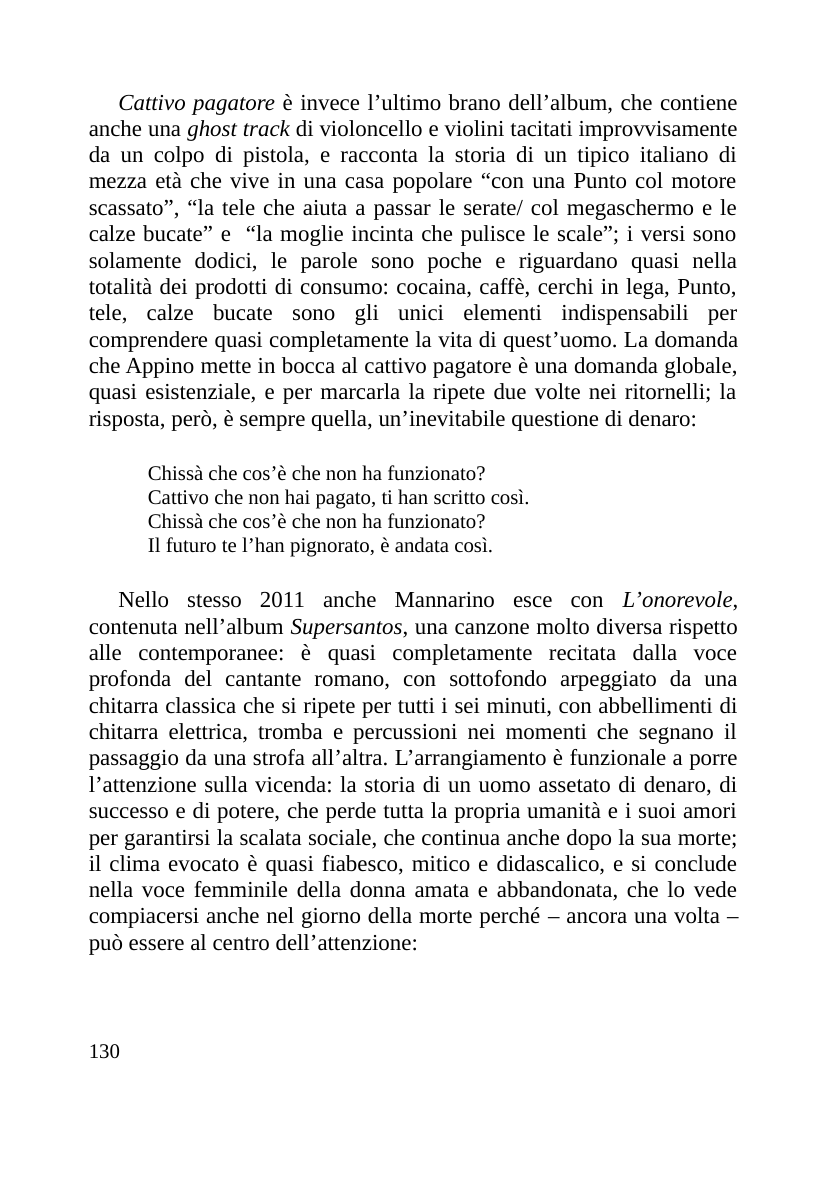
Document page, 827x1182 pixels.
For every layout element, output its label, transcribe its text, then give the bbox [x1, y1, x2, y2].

text Nello stesso 2011 anche Mannarino esce con L’onorevole, contenuta nell’album Supersantos, una canzone molto diversa rispetto alle contemporanee: è quasi completamente recitata dalla voce profonda del cantante romano, con sottofondo arpeggiato da una chitarra classica che si ripete per tutti i sei minuti, con abbellimenti di chitarra elettrica, tromba e percussioni nei momenti che segnano il passaggio da una strofa all’altra. L’arrangiamento è funzionale a porre l’attenzione sulla vicenda: la storia di un uomo assetato di denaro, di successo e di potere, che perde tutta la propria umanità e i suoi amori per garantirsi la scalata sociale, che continua anche dopo la sua morte; il clima evocato è quasi fiabesco, mitico e didascalico, e si conclude nella voce femminile della donna amata e abbandonata, che lo vede compiacersi anche nel giorno della morte perché – ancora una volta – può essere al centro dell’attenzione: [88, 586, 738, 955]
text Cattivo pagatore è invece l’ultimo brano dell’album, che contiene anche una ghost track di violoncello e violini tacitati improvvisamente da un colpo di pistola, e racconta la storia di un tipico italiano di mezza età che vive in una casa popolare “con una Punto col motore scassato”, “la tele che aiuta a passar le serate/ col megaschermo e le calze bucate” e “la moglie incinta che pulisce le scale”; i versi sono solamente dodici, le parole sono poche e riguardano quasi nella totalità dei prodotti di consumo: cocaina, caffè, cerchi in lega, Punto, tele, calze bucate sono gli unici elementi indispensabili per comprendere quasi completamente la vita di quest’uomo. La domanda che Appino mette in bocca al cattivo pagatore è una domanda globale, quasi esistenziale, e per marcarla la ripete due volte nei ritornelli; la risposta, però, è sempre quella, un’inevitabile questione di denaro: [88, 88, 738, 431]
text Chissà che cos’è che non ha funzionato? Cattivo che non hai pagato, ti han scritto così. Chissà che cos’è che non ha funzionato? Il futuro te l’han pignorato, è andata così. [148, 461, 679, 557]
